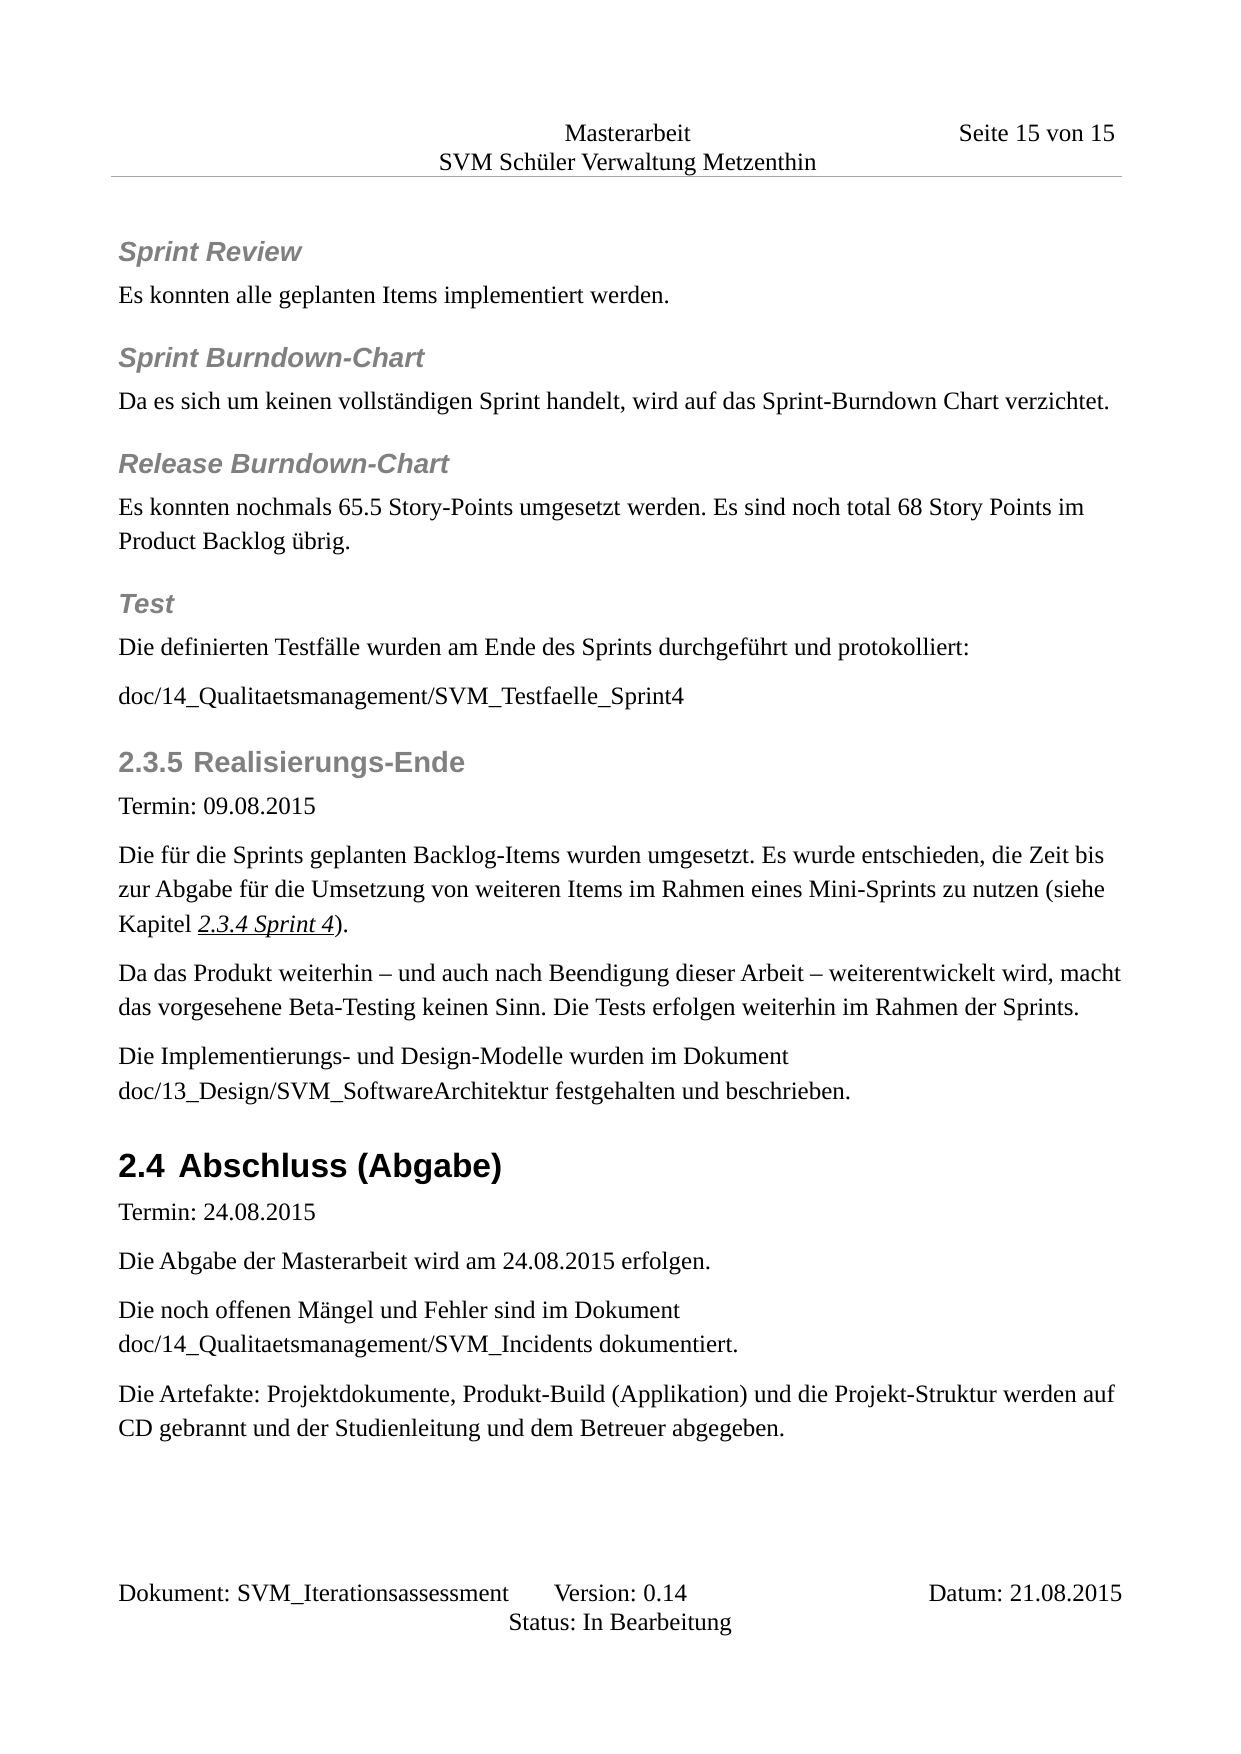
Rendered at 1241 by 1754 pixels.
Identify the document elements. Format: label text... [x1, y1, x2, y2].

text Termin: 09.08.2015 [118, 791, 1122, 819]
text Die Implementierungs- und Design-Modelle wurden im Dokument doc/13_Design/SVM_SoftwareArchitektur festgehalten und beschrieben. [118, 1041, 1122, 1105]
text Da das Produkt weiterhin – und auch nach Beendigung dieser Arbeit – weiterentwickelt wird, macht das vorgesehene Beta-Testing keinen Sinn. Die Tests erfolgen weiterhin im Rahmen der Sprints. [118, 958, 1122, 1021]
subtitle Test [118, 588, 1122, 619]
text Die Artefakte: Projektdokumente, Produkt-Build (Applikation) und die Projekt-Struktur werden auf CD gebrannt und der Studienleitung und dem Betreuer abgegeben. [118, 1379, 1122, 1442]
text Es konnten alle geplanten Items implementiert werden. [118, 280, 1122, 308]
text Da es sich um keinen vollständigen Sprint handelt, wird auf das Sprint-Burndown Chart verzichtet. [118, 386, 1122, 414]
subtitle Abschluss (Abgabe) [118, 1146, 1122, 1184]
text Termin: 24.08.2015 [118, 1197, 1122, 1226]
text Es konnten nochmals 65.5 Story-Points umgesetzt werden. Es sind noch total 68 Story Points im Product Backlog übrig. [118, 492, 1122, 555]
text Die Abgabe der Masterarbeit wird am 24.08.2015 erfolgen. [118, 1246, 1122, 1275]
subtitle Realisierungs-Ende [118, 745, 1122, 778]
text Die für die Sprints geplanten Backlog-Items wurden umgesetzt. Es wurde entschieden, die Zeit bis zur Abgabe für die Umsetzung von weiteren Items im Rahmen eines Mini-Sprints zu nutzen (siehe Kapitel 2.3.4 Sprint 4). [118, 840, 1122, 938]
subtitle Sprint Review [118, 235, 1122, 267]
subtitle Sprint Burndown-Chart [118, 341, 1122, 373]
subtitle Release Burndown-Chart [118, 447, 1122, 479]
text Die definierten Testfälle wurden am Ende des Sprints durchgeführt und protokolliert: [118, 632, 1122, 661]
text Die noch offenen Mängel und Fehler sind im Dokument doc/14_Qualitaetsmanagement/SVM_Incidents dokumentiert. [118, 1295, 1122, 1358]
text doc/14_Qualitaetsmanagement/SVM_Testfaelle_Sprint4 [118, 681, 1122, 710]
